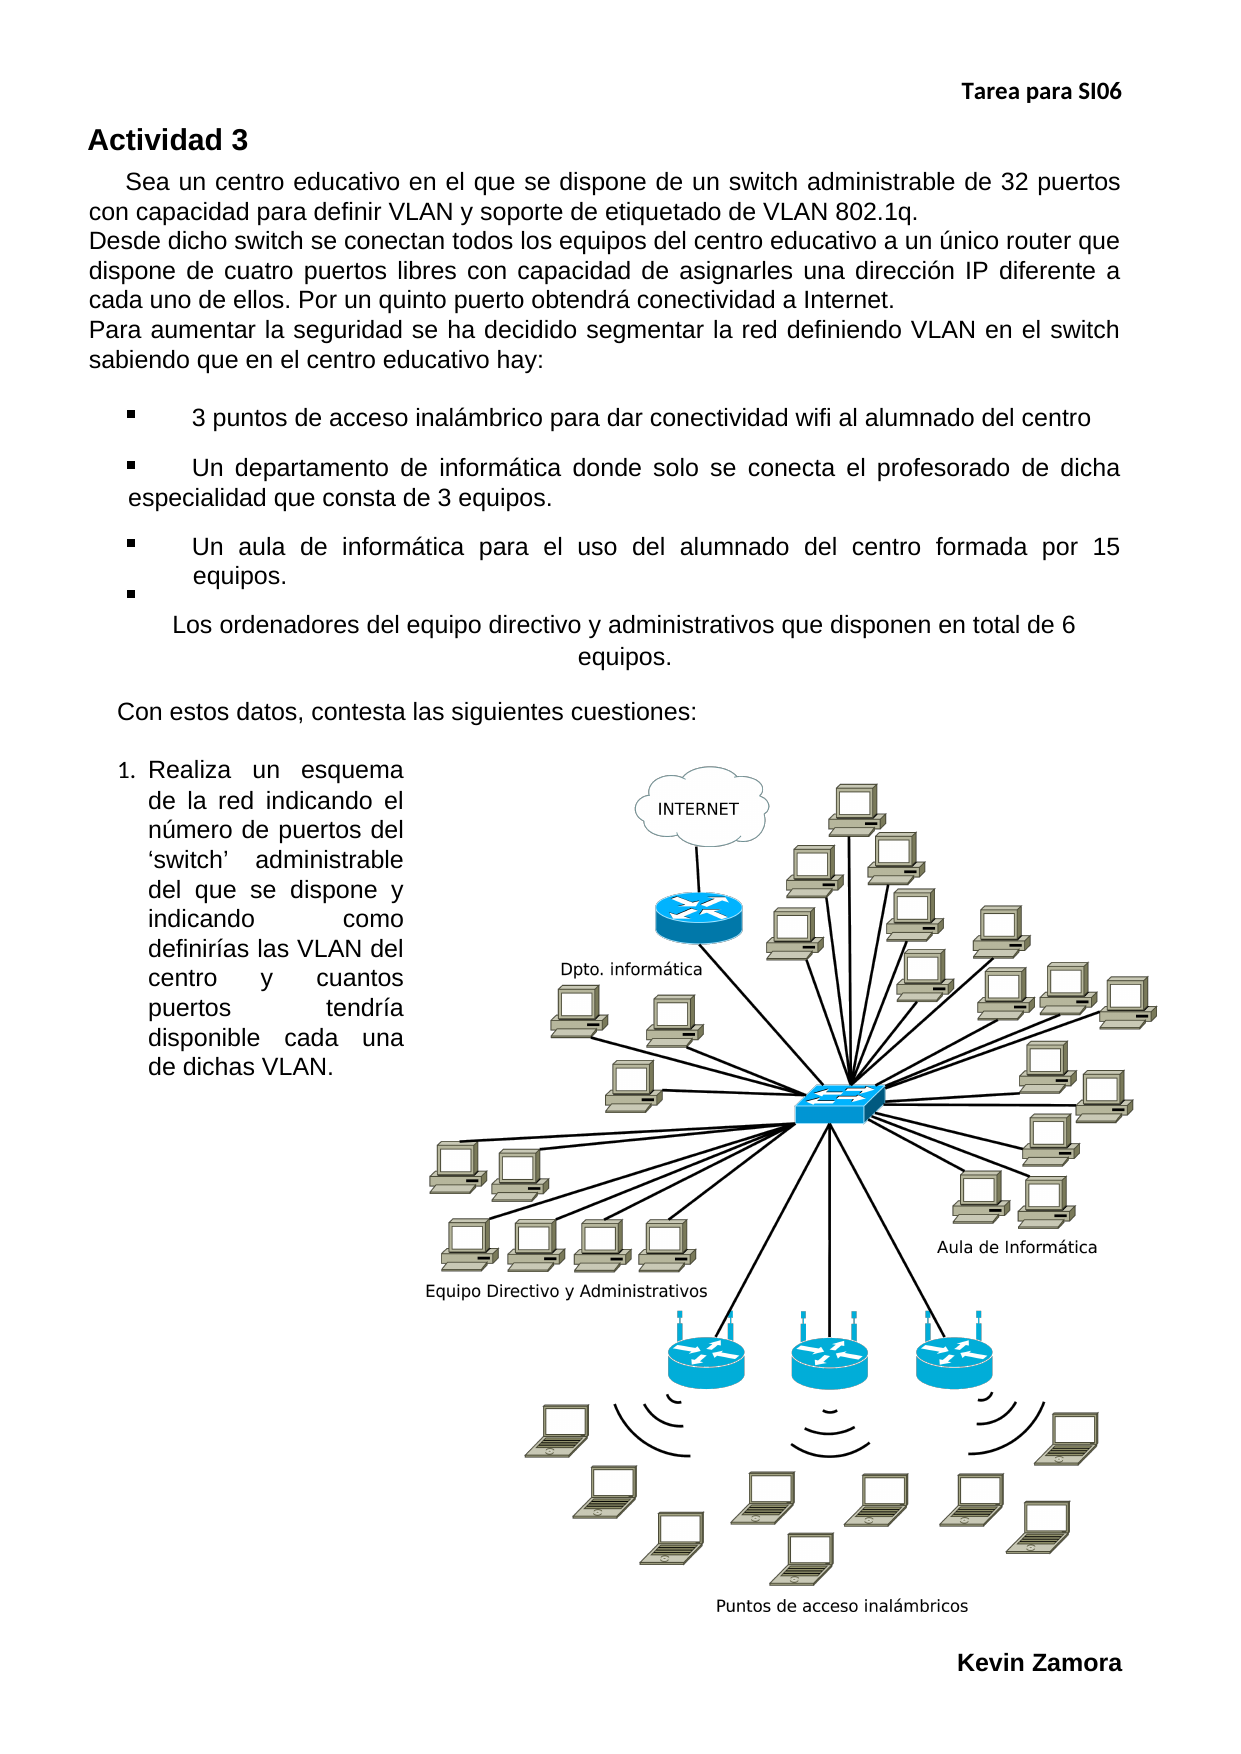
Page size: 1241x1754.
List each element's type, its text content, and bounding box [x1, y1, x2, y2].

list Realiza un esquema de la red indicando el número de puertos del ‘switch’ administrable del que se dispone y indicando como definirías las VLAN del centro y cuantos puertos tendría disponible cada una de dichas VLAN. [117, 754, 1122, 1626]
text Un departamento de informática donde solo se conecta el profesorado de dicha especialidad que consta de 3 equipos. [127, 453, 1122, 511]
text Un aula de informática para el uso del alumnado del centro formada por 15 equipos. [127, 532, 1122, 590]
text Desde dicho switch se conectan todos los equipos del centro educativo a un único router que dispone de cuatro puertos libres con capacidad de asignarles una dirección IP diferente a cada uno de ellos. Por un quinto puerto obtendrá conectividad a Internet. [88, 226, 1122, 314]
text Para aumentar la seguridad se ha decidido segmentar la red definiendo VLAN en el switch sabiendo que en el centro educativo hay: [88, 315, 1122, 373]
text Los ordenadores del equipo directivo y administrativos que disponen en total de 6 equipos. [127, 610, 1122, 670]
text Con estos datos, contesta las siguientes cuestiones: [117, 697, 1122, 725]
picture [413, 755, 1171, 1626]
subtitle Actividad 3 [87, 122, 1122, 157]
text 3 puntos de acceso inalámbrico para dar conectividad wifi al alumnado del centro [127, 403, 1122, 432]
text Sea un centro educativo en el que se dispone de un switch administrable de 32 puertos con capacidad para definir VLAN y soporte de etiquetado de VLAN 802.1q. [88, 167, 1122, 225]
